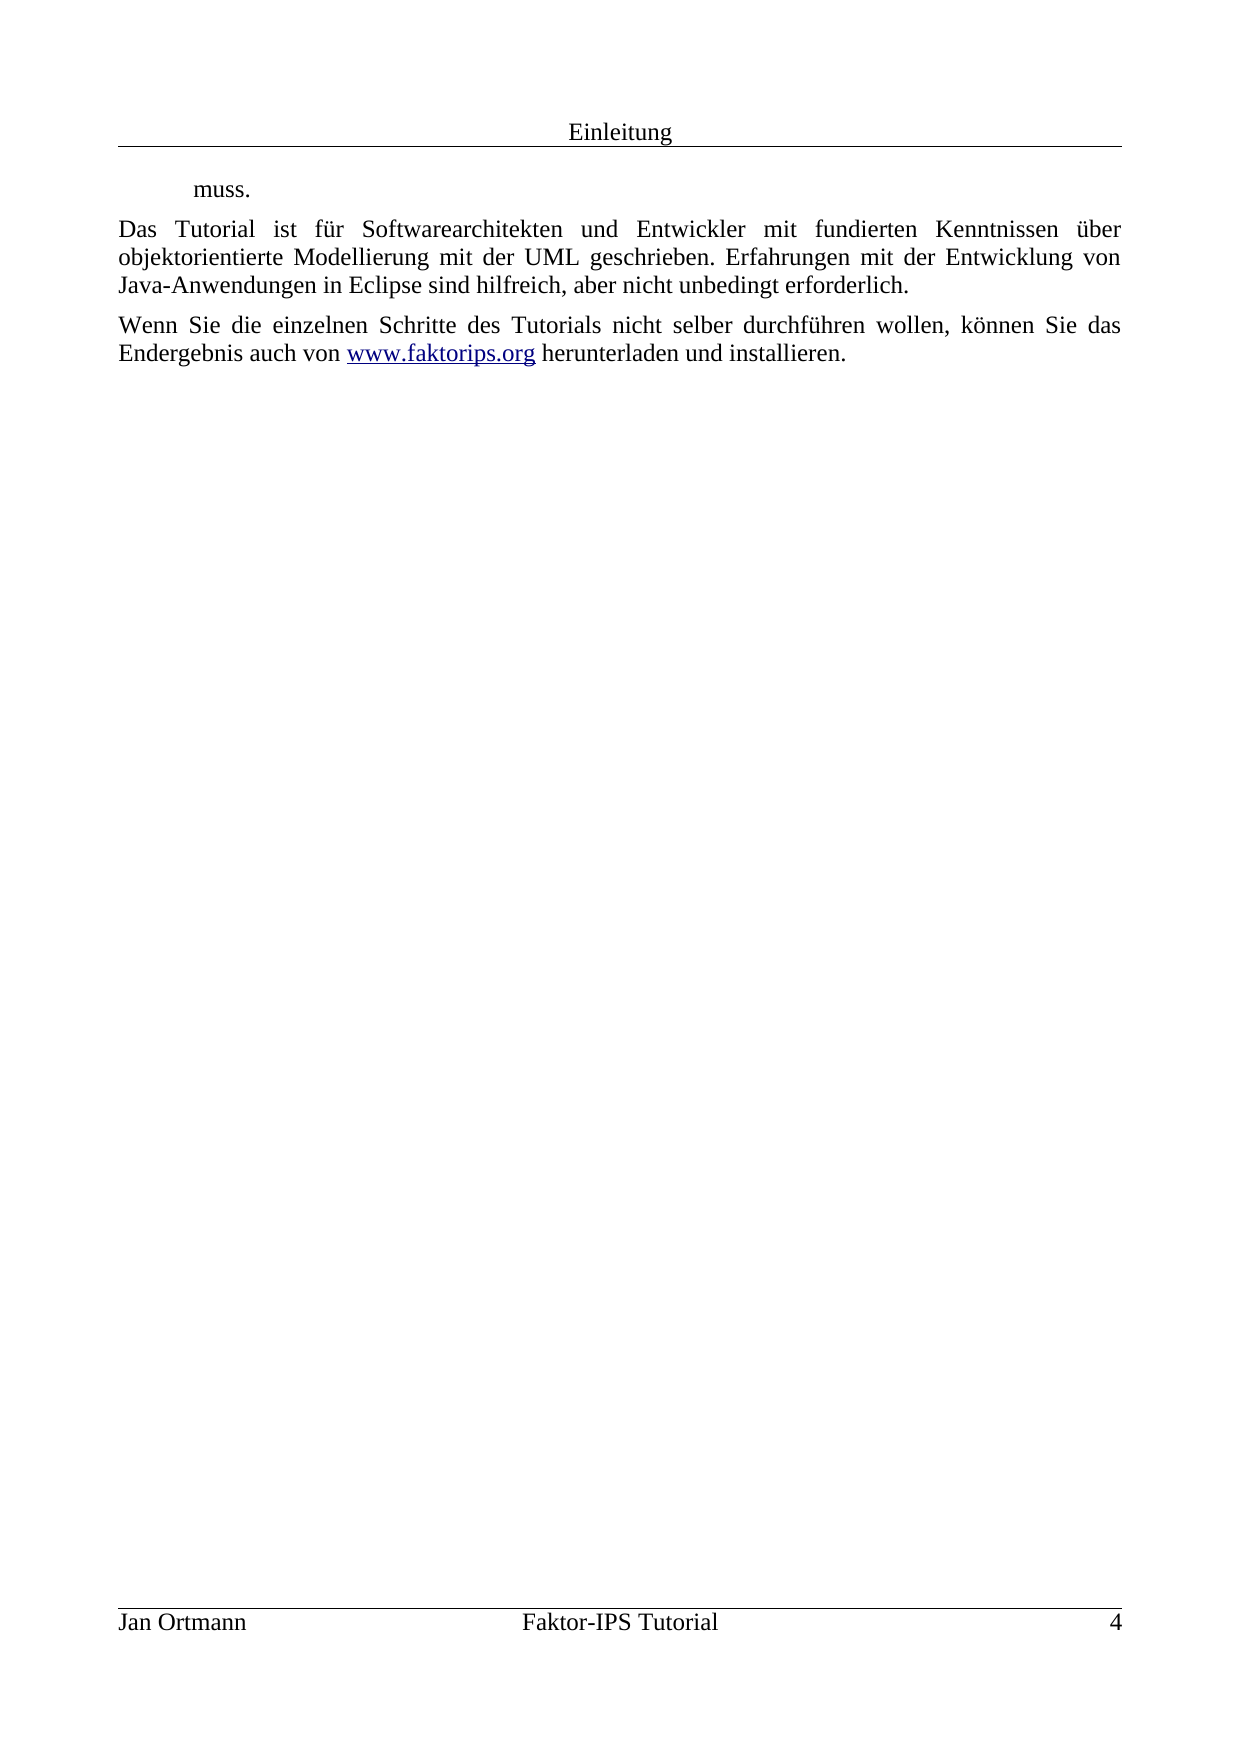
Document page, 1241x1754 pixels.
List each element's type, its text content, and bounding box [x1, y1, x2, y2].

text Das Tutorial ist für Softwarearchitekten und Entwickler mit fundierten Kenntnissen über objektorientierte Modellierung mit der UML geschrieben. Erfahrungen mit der Entwicklung von Java-Anwendungen in Eclipse sind hilfreich, aber nicht unbedingt erforderlich. [118, 216, 1122, 299]
text Wenn Sie die einzelnen Schritte des Tutorials nicht selber durchführen wollen, können Sie das Endergebnis auch von www.faktorips.org herunterladen und installieren. [118, 311, 1122, 367]
list muss. [156, 175, 1122, 203]
